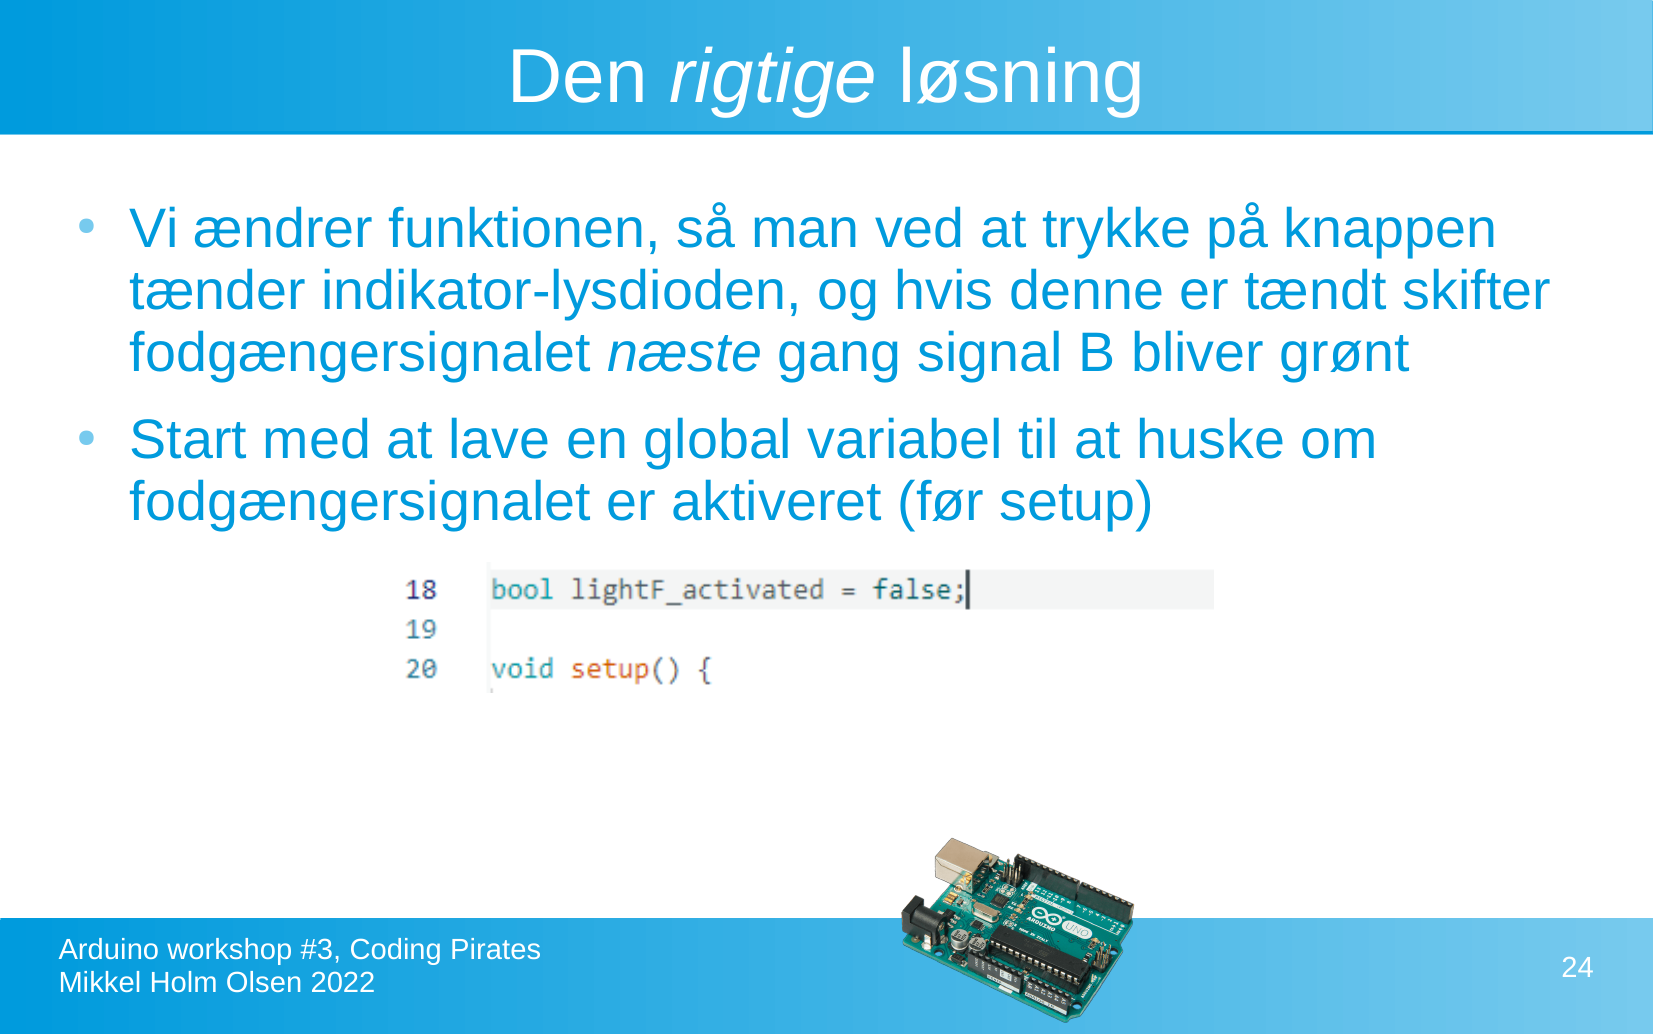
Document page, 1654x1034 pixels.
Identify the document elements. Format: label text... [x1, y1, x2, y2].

picture [388, 562, 1214, 693]
title Den rigtige løsning [58, 32, 1594, 120]
picture [900, 854, 1138, 1024]
list Vi ændrer funktionen, så man ved at trykke på knappen tænder indikator-lysdioden, og hvis denne er tændt skifter fodgængersignalet næste gang signal B bliver grønt Start med at lave en global variabel til at huske om fodgængersignalet er aktiveret (før setup) [58, 196, 1594, 854]
